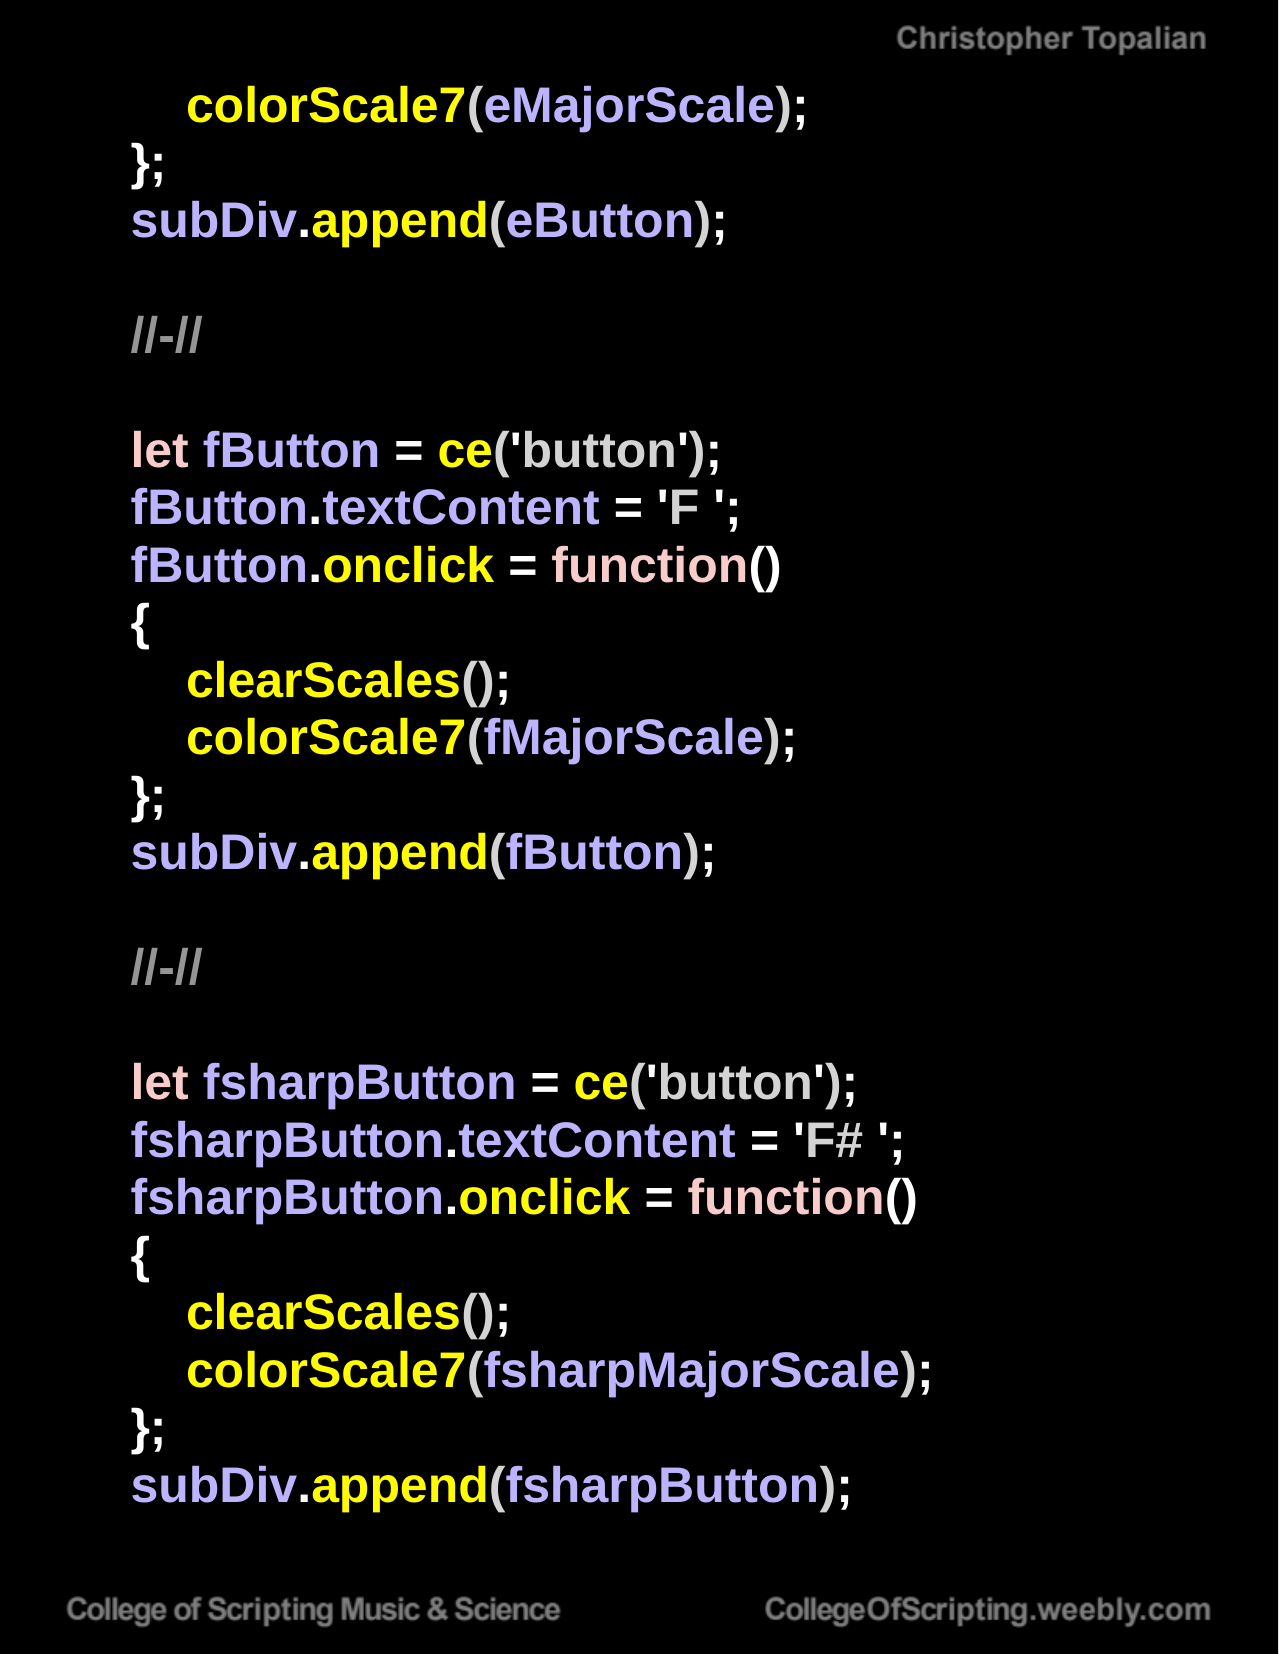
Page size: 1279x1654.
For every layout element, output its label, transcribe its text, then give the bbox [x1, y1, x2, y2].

text }; [75, 1397, 1203, 1455]
text clearScales(); [75, 650, 1203, 707]
text }; [75, 765, 1203, 822]
text subDiv.append(fButton); [75, 822, 1203, 880]
text colorScale7(eMajorScale); [75, 75, 1203, 132]
text //-// [75, 305, 1203, 362]
text subDiv.append(fsharpButton); [75, 1455, 1203, 1512]
text { [75, 592, 1203, 650]
text subDiv.append(eButton); [75, 190, 1203, 247]
text fButton.textContent = 'F '; [75, 477, 1203, 535]
text colorScale7(fMajorScale); [75, 707, 1203, 765]
text }; [75, 132, 1203, 190]
text //-// [75, 937, 1203, 995]
text clearScales(); [75, 1282, 1203, 1340]
text let fButton = ce('button'); [75, 420, 1203, 477]
text fsharpButton.onclick = function() [75, 1167, 1203, 1225]
text fButton.onclick = function() [75, 535, 1203, 592]
text let fsharpButton = ce('button'); [75, 1052, 1203, 1110]
text { [75, 1225, 1203, 1282]
text colorScale7(fsharpMajorScale); [75, 1340, 1203, 1397]
text fsharpButton.textContent = 'F# '; [75, 1110, 1203, 1167]
